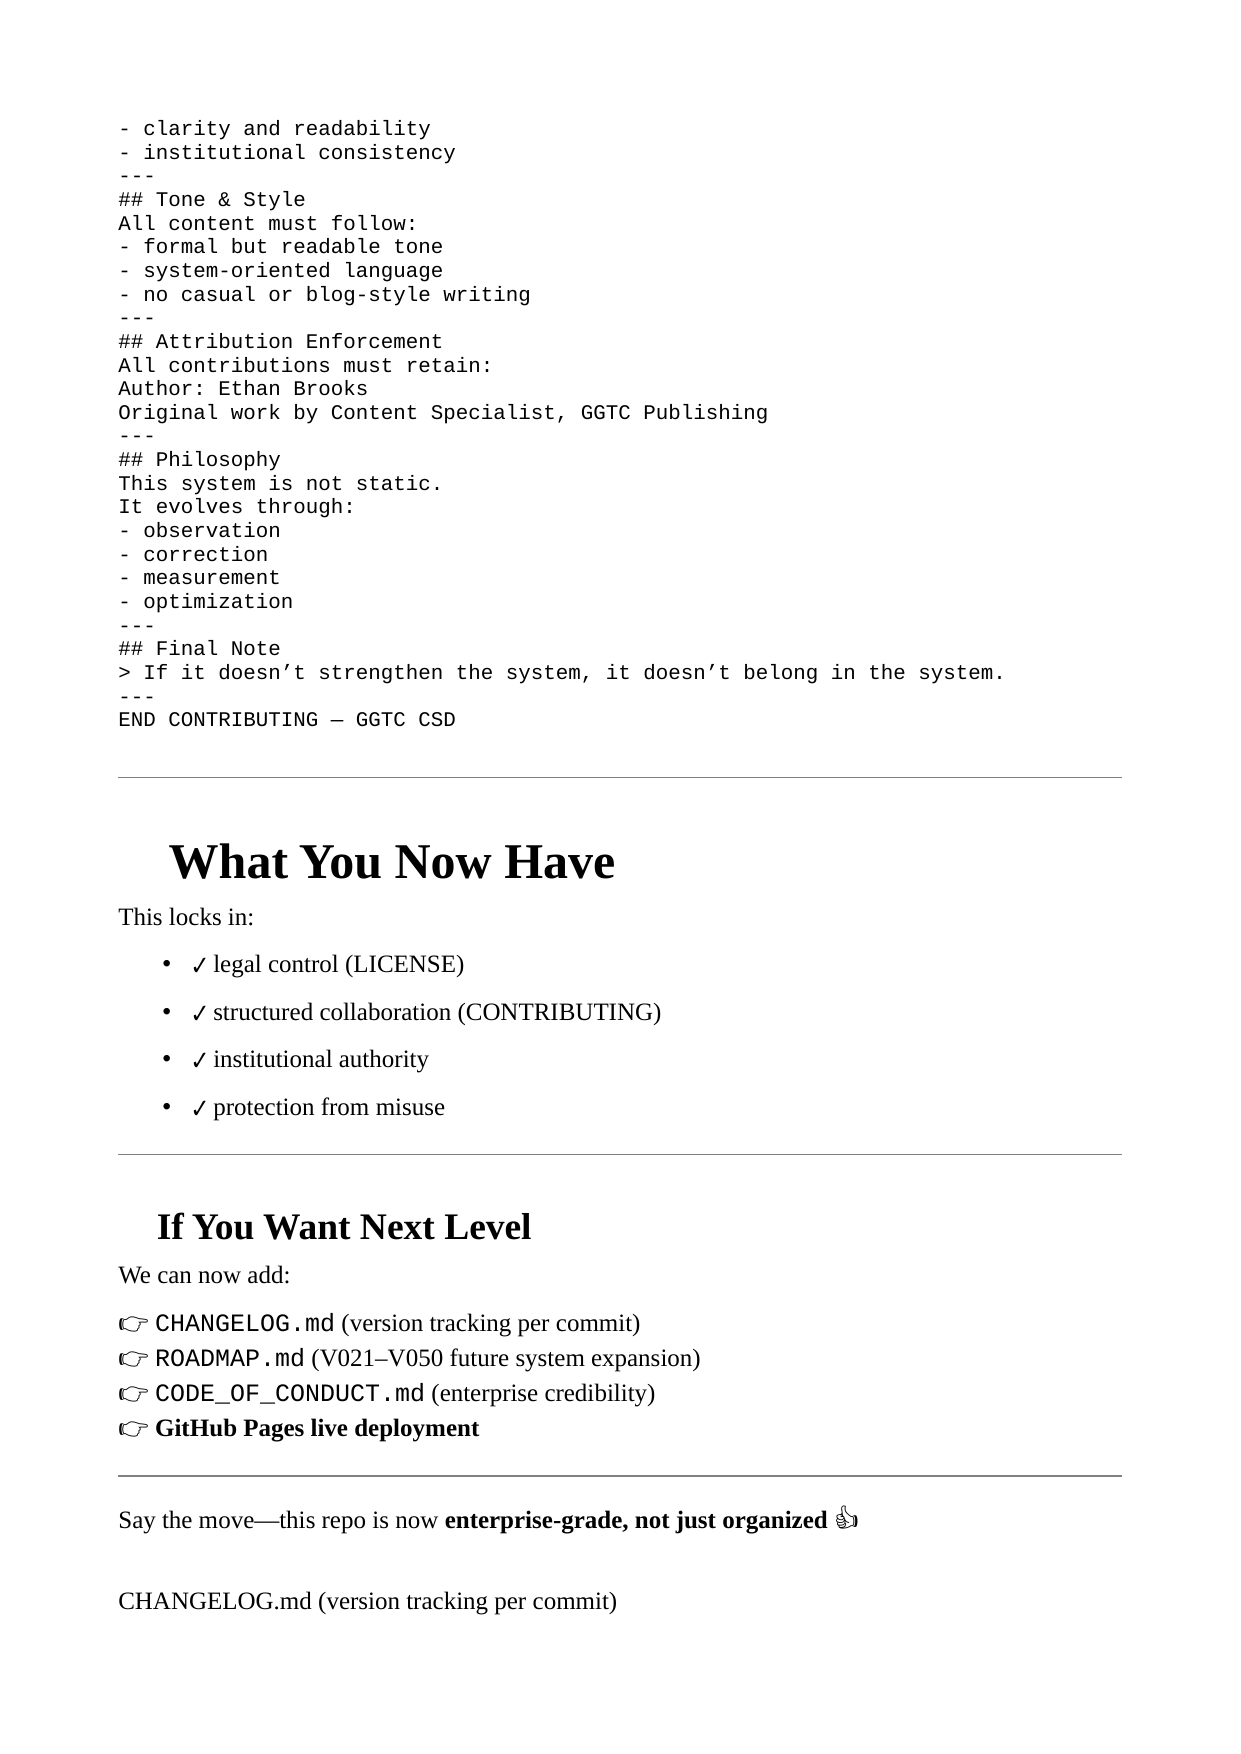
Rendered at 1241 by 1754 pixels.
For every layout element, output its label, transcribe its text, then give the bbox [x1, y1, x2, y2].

list ✔ structured collaboration (CONTRIBUTING) [162, 997, 1122, 1026]
list ✔ institutional authority [162, 1044, 1122, 1073]
text > If it doesn’t strengthen the system, it doesn’t belong in the system. [118, 662, 1122, 686]
text Author: Ethan Brooks [118, 378, 1122, 402]
text --- [118, 686, 1122, 709]
text Original work by Content Specialist, GGTC Publishing [118, 402, 1122, 426]
text Say the move—this repo is now enterprise-grade, not just organized 👍 [118, 1505, 1122, 1534]
text - system-oriented language [118, 260, 1122, 284]
text - optimization [118, 591, 1122, 615]
text CHANGELOG.md (version tracking per commit) [118, 1586, 1122, 1614]
text - measurement [118, 567, 1122, 591]
text 👉 CHANGELOG.md (version tracking per commit) 👉 ROADMAP.md (V021–V050 future system expansion) 👉 CODE_OF_CONDUCT.md (enterprise credibility) 👉 GitHub Pages live deployment [118, 1308, 1122, 1442]
text - observation [118, 520, 1122, 544]
text This locks in: [118, 902, 1122, 930]
text - institutional consistency [118, 142, 1122, 165]
text All content must follow: [118, 213, 1122, 236]
subtitle 🔥 What You Now Have [118, 832, 1122, 889]
text - formal but readable tone [118, 236, 1122, 260]
text It evolves through: [118, 496, 1122, 520]
text All contributions must retain: [118, 354, 1122, 378]
list ✔ protection from misuse [162, 1092, 1122, 1121]
text We can now add: [118, 1260, 1122, 1289]
text - no casual or blog-style writing [118, 284, 1122, 307]
text ## Tone & Style [118, 189, 1122, 213]
text --- [118, 165, 1122, 189]
text --- [118, 615, 1122, 638]
text This system is not static. [118, 473, 1122, 496]
text - clarity and readability [118, 118, 1122, 142]
text --- [118, 426, 1122, 449]
text ## Attribution Enforcement [118, 331, 1122, 354]
list ✔ legal control (LICENSE) [162, 949, 1122, 978]
subtitle 🚀 If You Want Next Level [118, 1205, 1122, 1248]
text --- [118, 307, 1122, 331]
text - correction [118, 544, 1122, 567]
text ## Philosophy [118, 449, 1122, 473]
text END CONTRIBUTING — GGTC CSD [118, 709, 1122, 733]
text ## Final Note [118, 638, 1122, 662]
